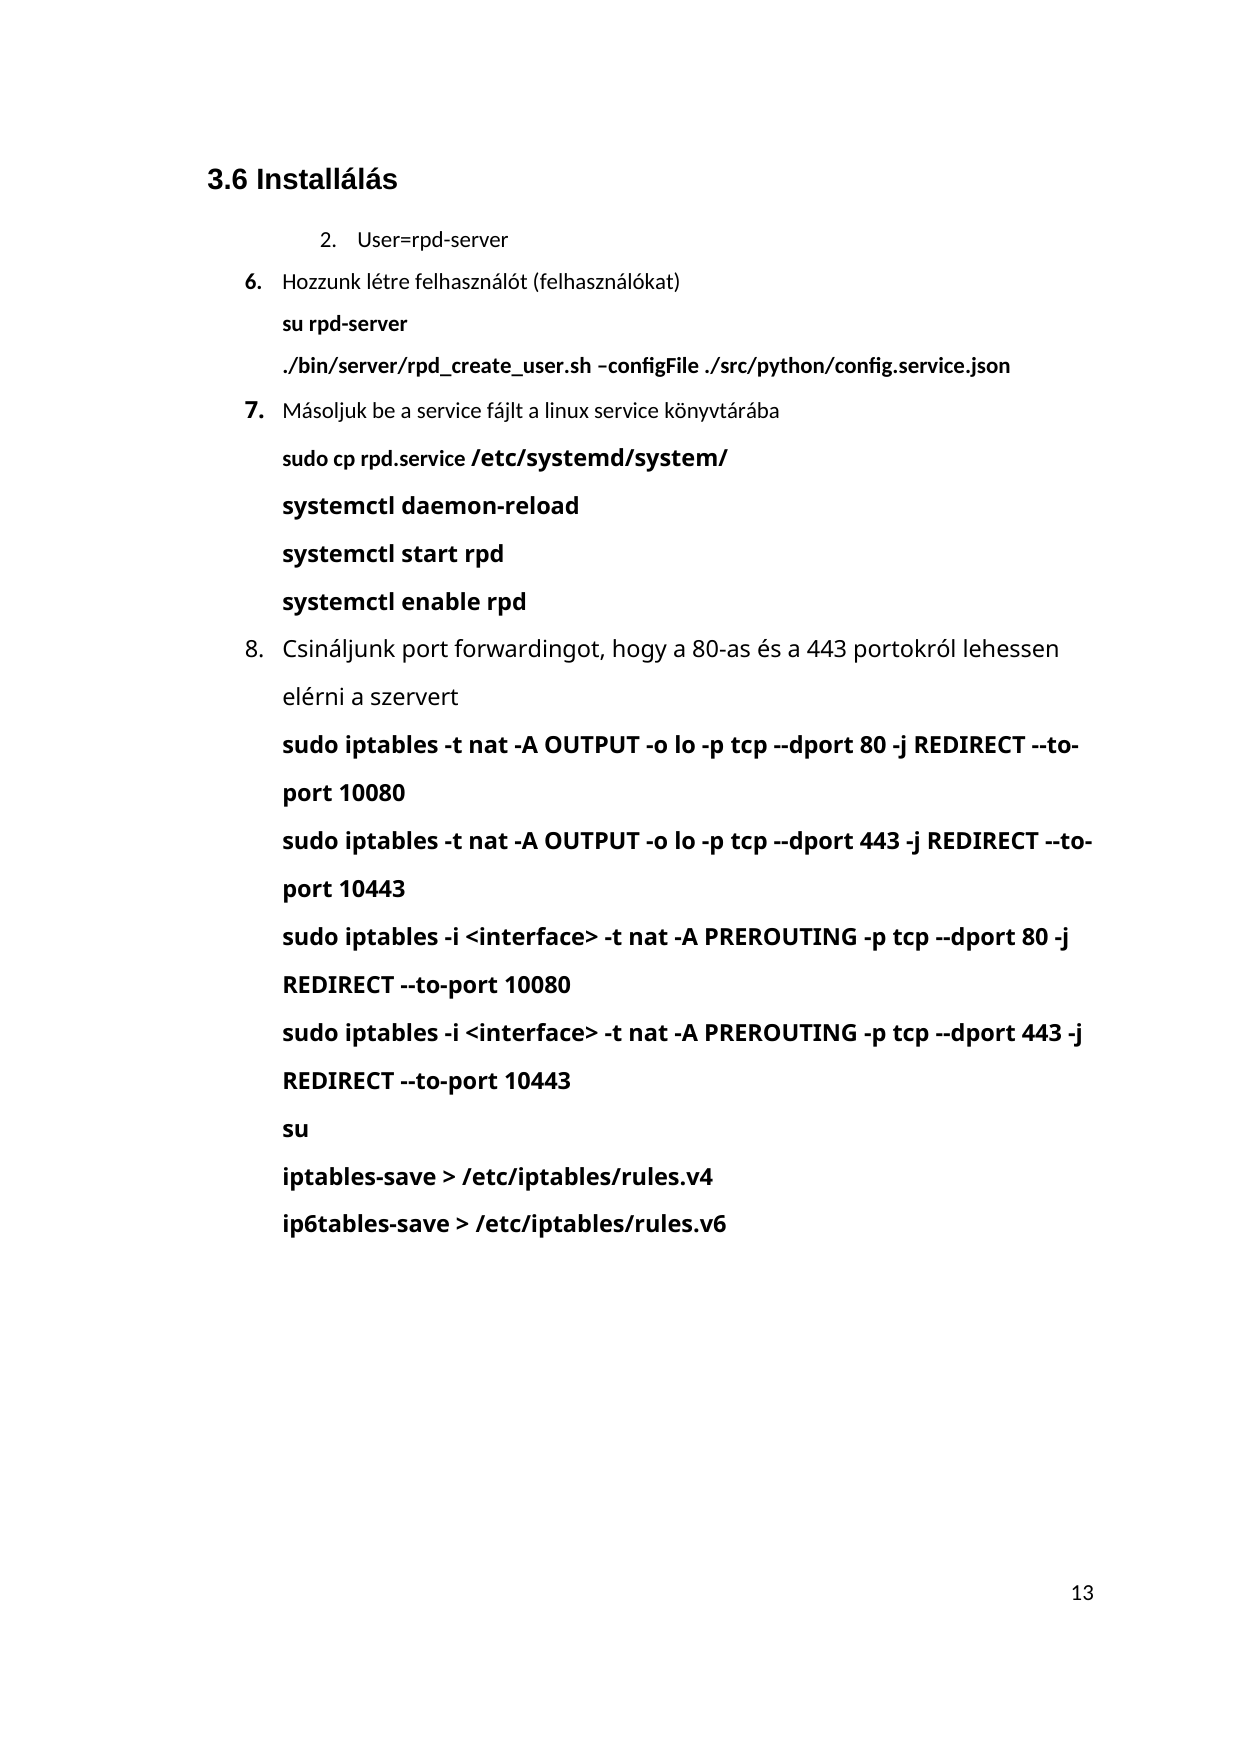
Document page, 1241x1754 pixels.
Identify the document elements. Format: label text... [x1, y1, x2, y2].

list sudo iptables -i <interface> -t nat -A PREROUTING -p tcp --dport 443 -j REDIRECT --to-port 10443 [244, 1016, 1093, 1096]
list Másoljuk be a service fájlt a linux service könyvtárába sudo cp rpd.service /etc/systemd/system/ systemctl daemon-reload systemctl start rpd systemctl enable rpd [244, 393, 1093, 617]
list sudo iptables -t nat -A OUTPUT -o lo -p tcp --dport 443 -j REDIRECT --to-port 10443 sudo iptables -i <interface> -t nat -A PREROUTING -p tcp --dport 80 -j REDIRECT --to-port 10080 [244, 824, 1093, 1000]
list sudo iptables -t nat -A OUTPUT -o lo -p tcp --dport 80 -j REDIRECT --to-port 10080 [244, 729, 1093, 808]
list su [244, 1112, 1093, 1144]
list Hozzunk létre felhasználót (felhasználókat) su rpd-server ./bin/server/rpd_create_user.sh –configFile ./src/python/config.service.json [244, 267, 1093, 379]
list ip6tables-save > /etc/iptables/rules.v6 [244, 1208, 1093, 1383]
list User=rpd-server [319, 225, 1093, 253]
list Csináljunk port forwardingot, hogy a 80-as és a 443 portokról lehessen elérni a szervert [244, 633, 1093, 713]
list iptables-save > /etc/iptables/rules.v4 [244, 1160, 1093, 1192]
